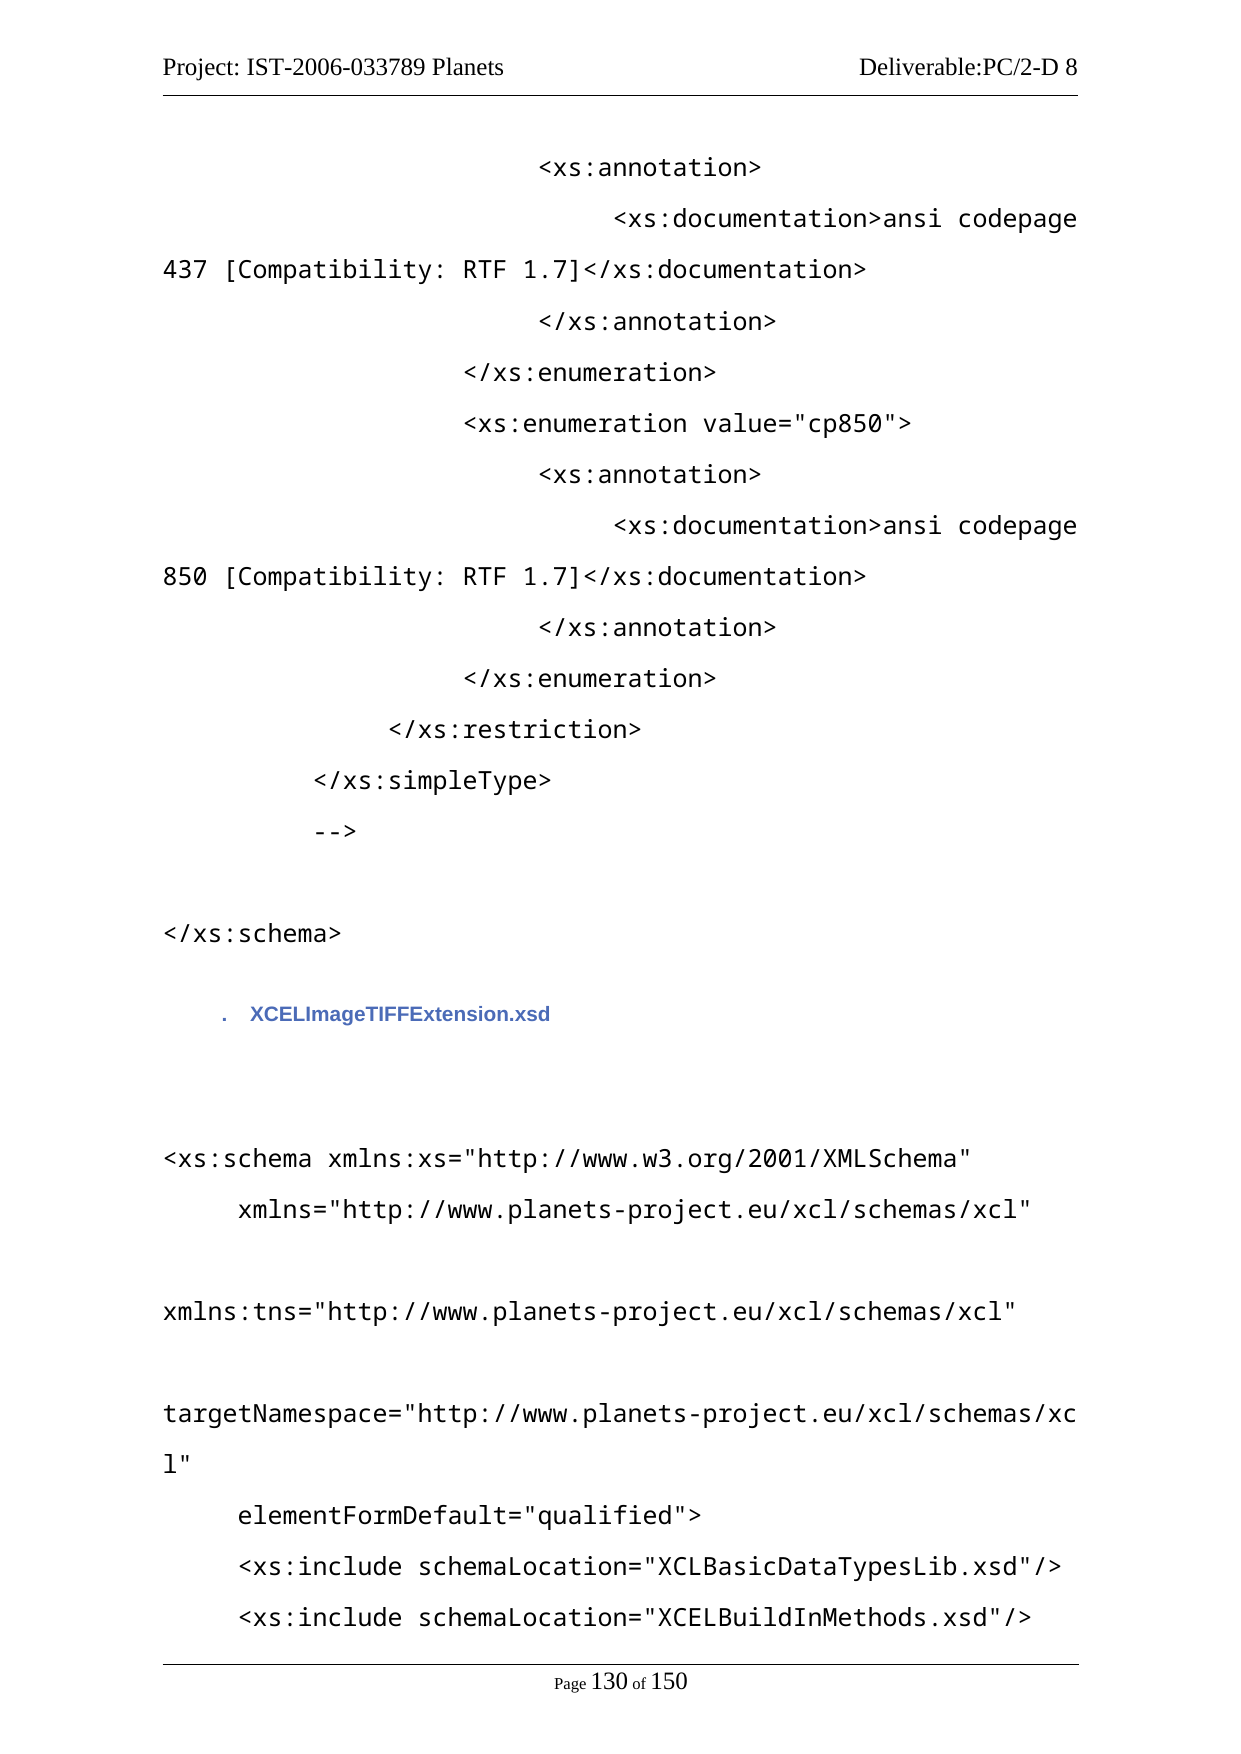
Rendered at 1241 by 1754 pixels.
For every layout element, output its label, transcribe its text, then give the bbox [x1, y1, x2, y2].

text targetNamespace="http://www.planets-project.eu/xcl/schemas/xcl" [162, 1344, 1078, 1481]
text <xs:schema xmlns:xs="http://www.w3.org/2001/XMLSchema" [162, 1140, 1078, 1174]
text </xs:schema> [162, 916, 1078, 950]
text --> [162, 813, 1078, 848]
text <xs:include schemaLocation="XCLBasicDataTypesLib.xsd"/> [162, 1548, 1078, 1583]
text <xs:include schemaLocation="XCELBuildInMethods.xsd"/> [162, 1599, 1078, 1634]
text </xs:annotation> [162, 609, 1078, 643]
subtitle XCELImageTIFFExtension.xsd [162, 1002, 1078, 1026]
text xmlns="http://www.planets-project.eu/xcl/schemas/xcl" [162, 1191, 1078, 1225]
text <xs:documentation>ansi codepage 850 [Compatibility: RTF 1.7]</xs:documentation> [162, 507, 1078, 592]
text </xs:enumeration> [162, 354, 1078, 388]
text </xs:simpleType> [162, 762, 1078, 797]
text <xs:documentation>ansi codepage 437 [Compatibility: RTF 1.7]</xs:documentation> [162, 201, 1078, 286]
text elementFormDefault="qualified"> [162, 1497, 1078, 1532]
text <xs:annotation> [162, 456, 1078, 490]
text xmlns:tns="http://www.planets-project.eu/xcl/schemas/xcl" [162, 1242, 1078, 1327]
text <xs:annotation> [162, 150, 1078, 184]
text </xs:annotation> [162, 303, 1078, 337]
text </xs:restriction> [162, 711, 1078, 746]
text </xs:enumeration> [162, 660, 1078, 694]
text <xs:enumeration value="cp850"> [162, 405, 1078, 439]
